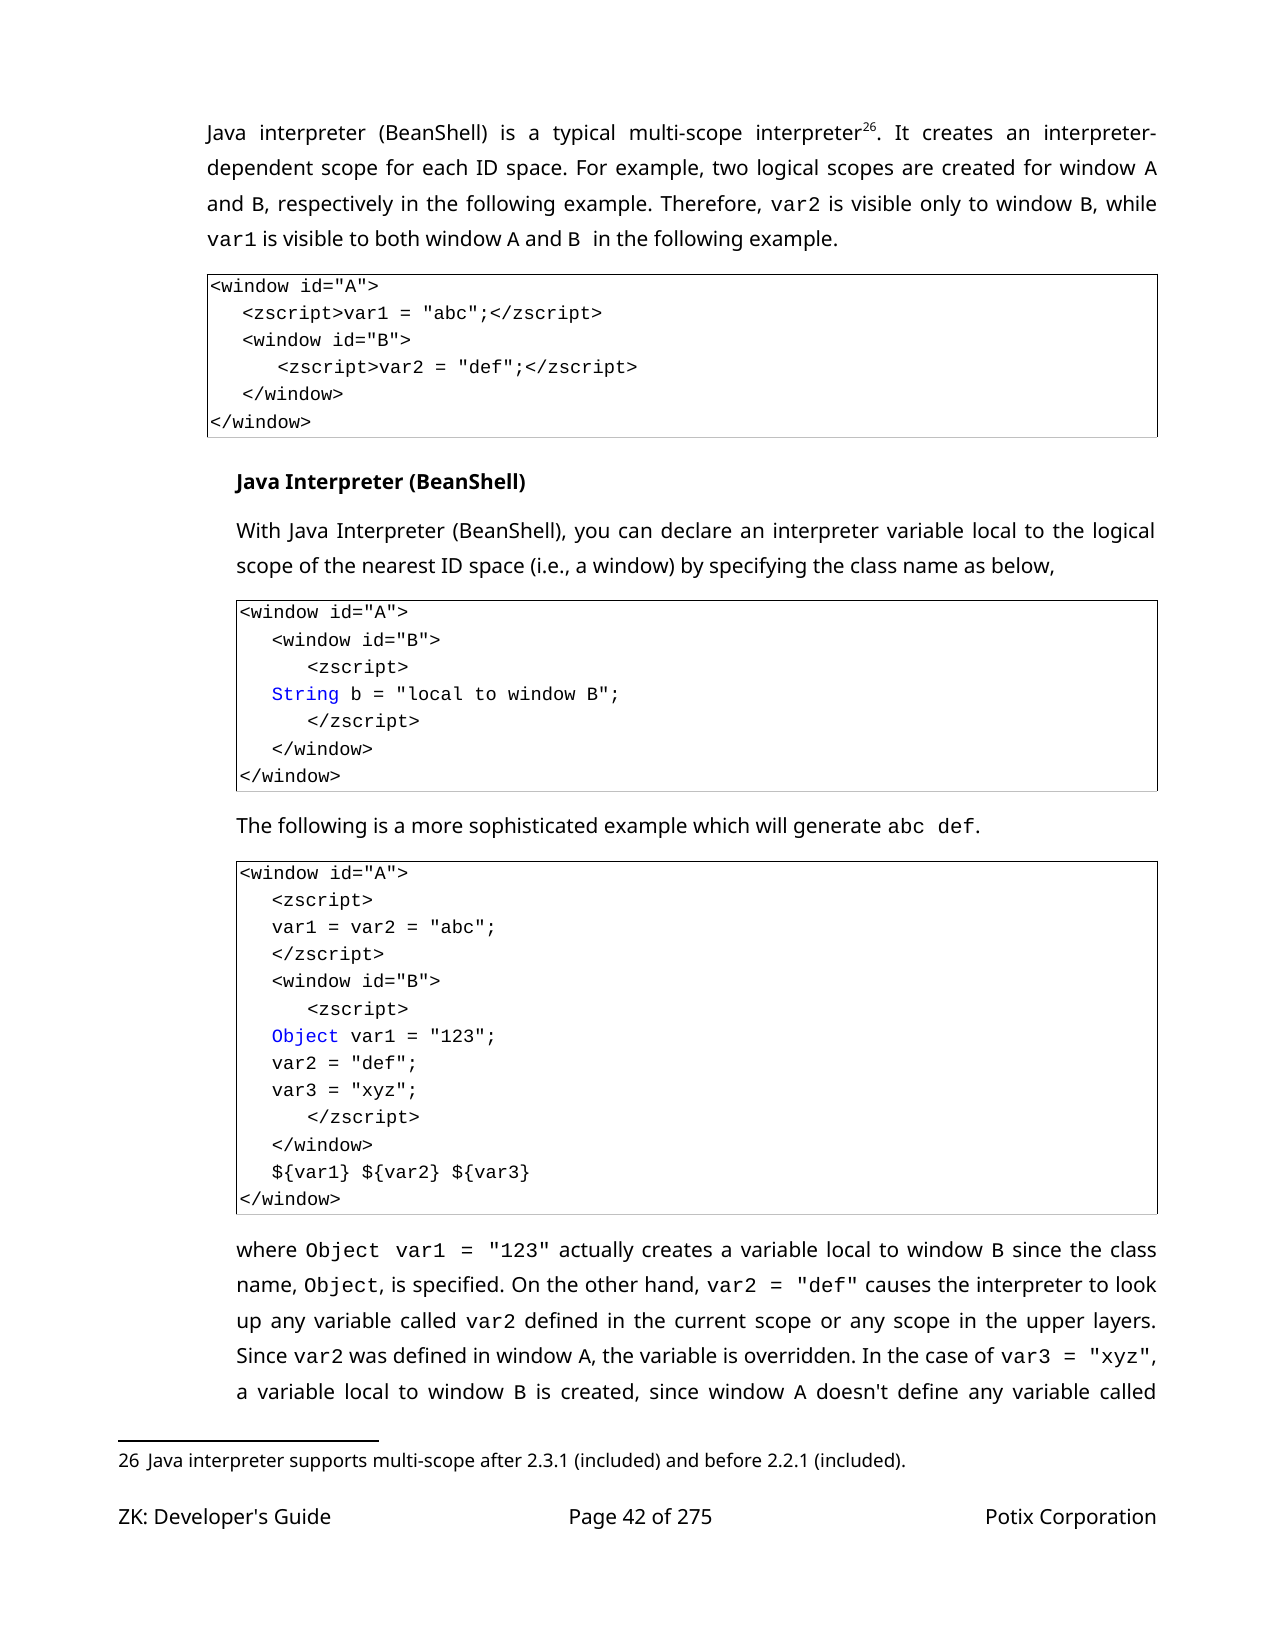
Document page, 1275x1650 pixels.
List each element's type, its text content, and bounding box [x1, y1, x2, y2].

text </window> [237, 763, 1157, 791]
text Object var1 = "123"; [237, 1024, 1157, 1048]
text </window> [208, 382, 1157, 407]
text With Java Interpreter (BeanShell), you can declare an interpreter variable local to the logical scope of the nearest ID space (i.e., a window) by specifying the class name as below, [236, 516, 1157, 580]
text var2 = "def"; [237, 1051, 1157, 1075]
text <zscript>var1 = "abc";</zscript> [208, 301, 1157, 325]
text </zscript> [237, 1105, 1157, 1129]
text <zscript>var2 = "def";</zscript> [208, 355, 1157, 379]
text <window id="B"> [237, 969, 1157, 994]
text where Object var1 = "123" actually creates a variable local to window B since the class name, Object, is specified. On the other hand, var2 = "def" causes the interpreter to look up any variable called var2 defined in the current scope or any scope in the upper layers. Since var2 was defined in window A, the variable is overridden. In the case of var3 = "xyz", a variable local to window B is created, since window A doesn't define any variable called [236, 1235, 1157, 1405]
text ${var1} ${var2} ${var3} [237, 1160, 1157, 1184]
text </zscript> [237, 942, 1157, 966]
text <zscript> [237, 888, 1157, 912]
text <window id="A"> [237, 862, 1157, 885]
text </window> [237, 1187, 1157, 1214]
text Java interpreter supports multi-scope after 2.3.1 (included) and before 2.2.1 (included). [118, 1447, 1157, 1473]
text <zscript> [237, 655, 1157, 679]
text The following is a more sophisticated example which will generate abc def. [236, 811, 1157, 840]
text var3 = "xyz"; [237, 1078, 1157, 1102]
text <window id="B"> [208, 328, 1157, 352]
text </zscript> [237, 709, 1157, 733]
text </window> [237, 1132, 1157, 1157]
text <zscript> [237, 997, 1157, 1021]
text String b = "local to window B"; [237, 682, 1157, 706]
text <window id="A"> [237, 601, 1157, 625]
text var1 = var2 = "abc"; [237, 915, 1157, 939]
text </window> [237, 736, 1157, 761]
text </window> [208, 409, 1157, 437]
text <window id="A"> [208, 275, 1157, 298]
text Java interpreter (BeanShell) is a typical multi-scope interpreter. It creates an interpreter-dependent scope for each ID space. For example, two logical scopes are created for window A and B, respectively in the following example. Therefore, var2 is visible only to window B, while var1 is visible to both window A and B in the following example. [207, 118, 1157, 253]
text <window id="B"> [237, 628, 1157, 652]
subtitle Java Interpreter (BeanShell) [236, 467, 1157, 496]
